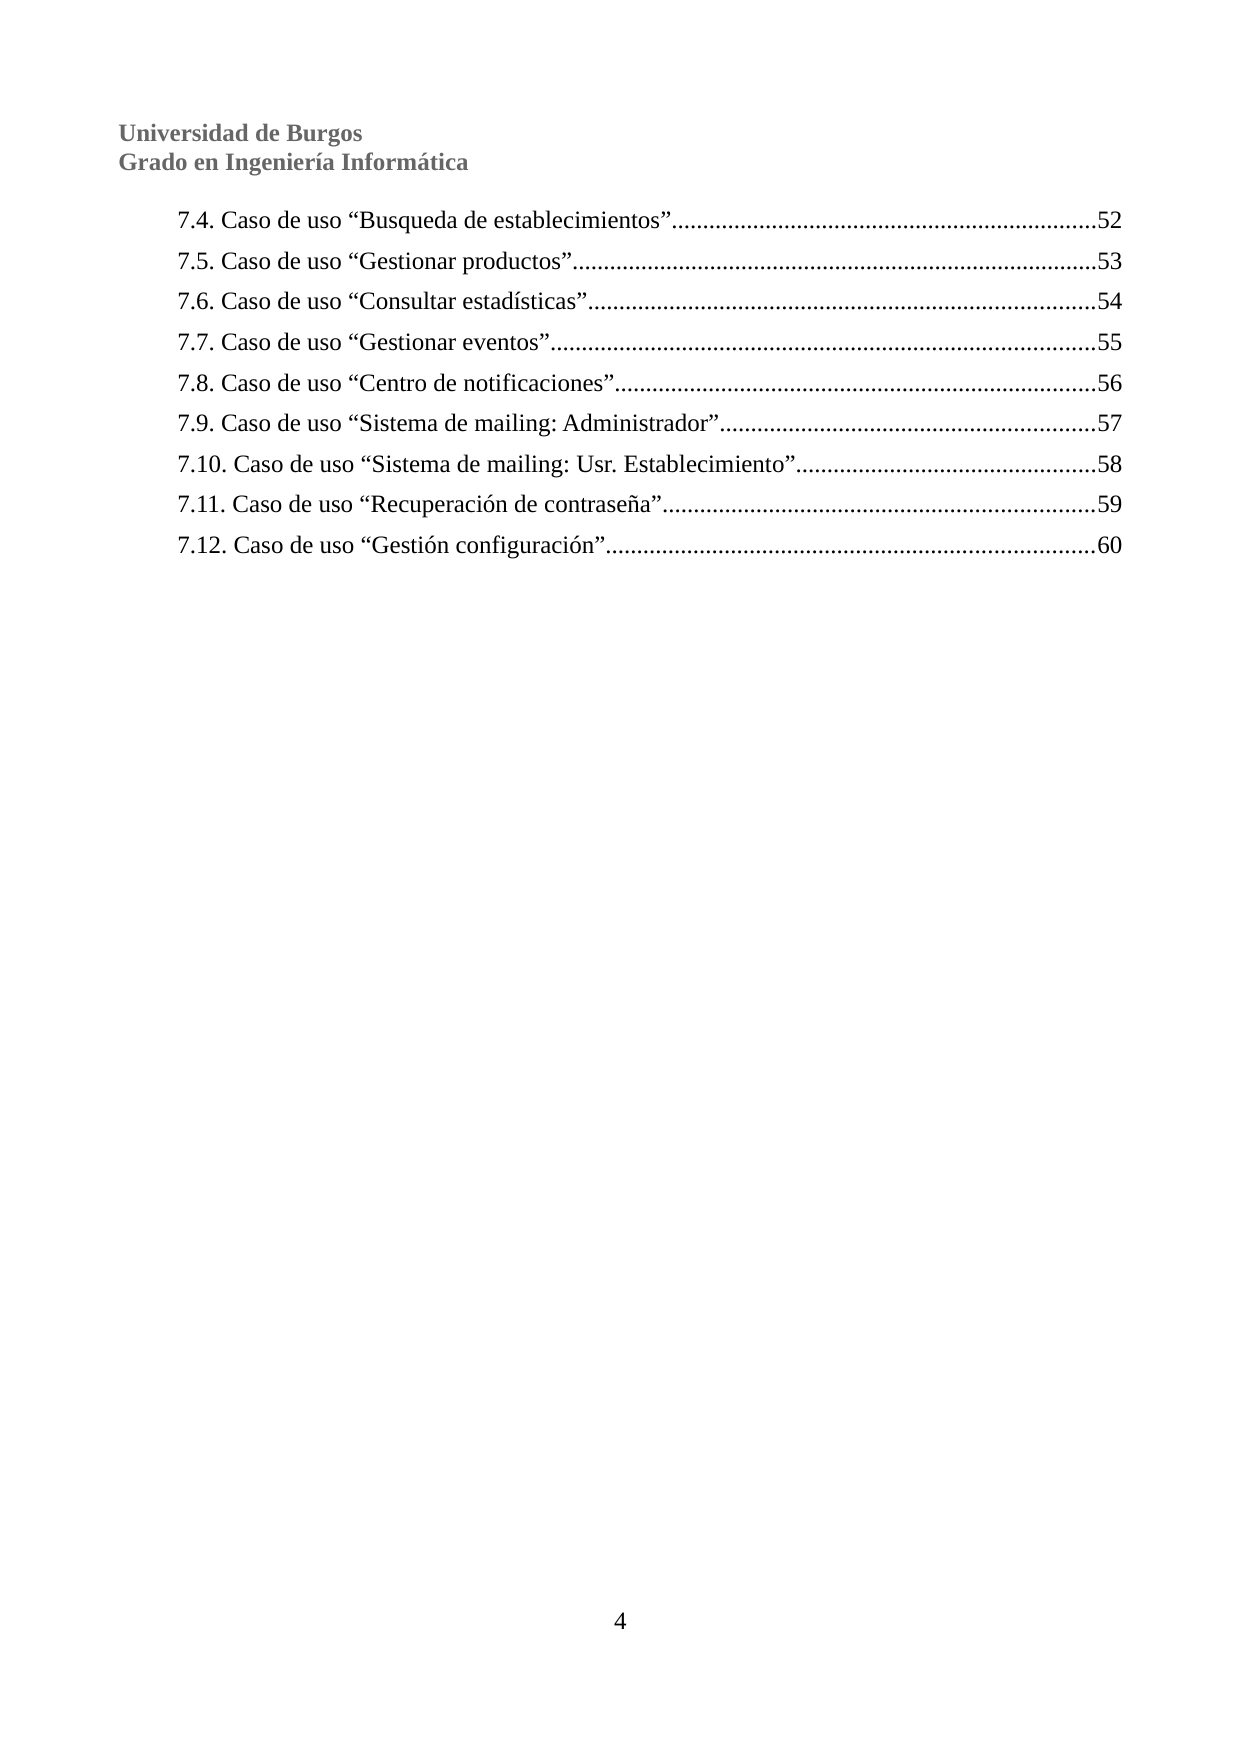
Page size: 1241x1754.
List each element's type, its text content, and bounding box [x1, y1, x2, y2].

text 7.11. Caso de uso “Recuperación de contraseña” 59 [177, 489, 1122, 518]
text 7.10. Caso de uso “Sistema de mailing: Usr. Establecimiento” 58 [177, 449, 1122, 478]
text 7.8. Caso de uso “Centro de notificaciones” 56 [177, 368, 1122, 396]
text 7.4. Caso de uso “Busqueda de establecimientos” 52 [177, 205, 1122, 234]
text 7.12. Caso de uso “Gestión configuración” 60 [177, 530, 1122, 559]
text 7.9. Caso de uso “Sistema de mailing: Administrador” 57 [177, 408, 1122, 437]
text 7.6. Caso de uso “Consultar estadísticas” 54 [177, 286, 1122, 315]
text 7.7. Caso de uso “Gestionar eventos” 55 [177, 327, 1122, 356]
text 7.5. Caso de uso “Gestionar productos” 53 [177, 246, 1122, 274]
